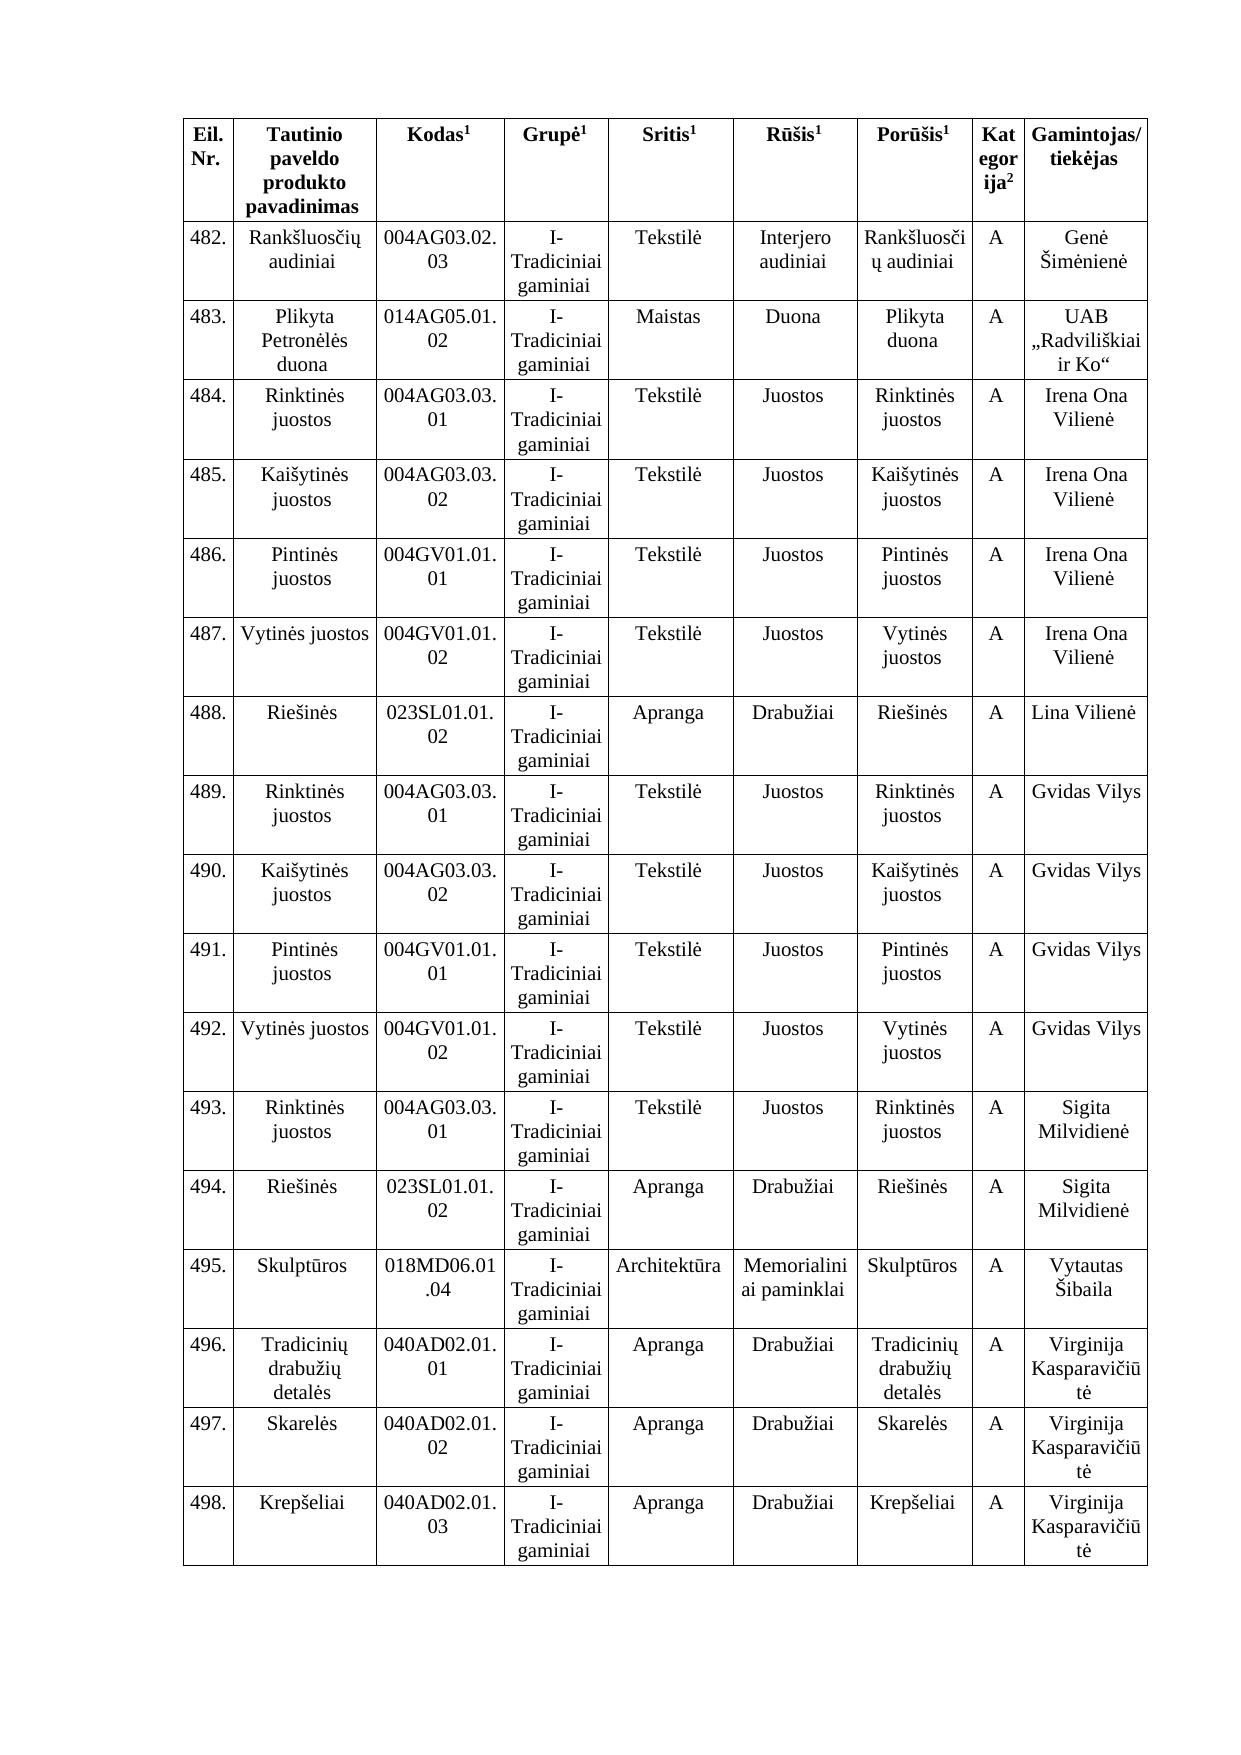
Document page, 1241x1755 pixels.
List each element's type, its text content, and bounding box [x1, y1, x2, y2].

table_cell 004GV01.01.01 [377, 934, 504, 1012]
table_cell Sigita Milvidienė [1025, 1092, 1147, 1170]
table_cell Drabužiai [734, 1329, 857, 1407]
table_cell Sigita Milvidienė [1025, 1171, 1147, 1249]
table_cell Tradicinių drabužių detalės [858, 1329, 972, 1407]
table_cell A [973, 776, 1024, 854]
table_cell I-Tradiciniai gaminiai [505, 539, 608, 617]
table_cell Irena Ona Vilienė [1025, 380, 1147, 458]
table_cell Juostos [734, 776, 857, 854]
table_cell A [973, 222, 1024, 300]
table_cell Juostos [734, 618, 857, 696]
table_cell Vytinės juostos [858, 1013, 972, 1091]
table_cell Vytinės juostos [858, 618, 972, 696]
table_cell 489. [184, 776, 233, 854]
table_header Porūšis1 [858, 119, 972, 221]
table_cell Apranga [609, 1329, 733, 1407]
table_cell I-Tradiciniai gaminiai [505, 1487, 608, 1565]
table_cell 497. [184, 1408, 233, 1486]
table_cell Duona [734, 301, 857, 379]
table_cell Vytinės juostos [234, 1013, 376, 1091]
table_cell Riešinės [858, 697, 972, 775]
table_cell Gvidas Vilys [1025, 934, 1147, 1012]
table_cell 490. [184, 855, 233, 933]
table_cell Juostos [734, 539, 857, 617]
table_cell 004AG03.03.01 [377, 776, 504, 854]
table_header Grupė1 [505, 119, 608, 221]
table_cell Apranga [609, 697, 733, 775]
table_cell Pintinės juostos [858, 934, 972, 1012]
table_cell 023SL01.01.02 [377, 1171, 504, 1249]
table_cell 492. [184, 1013, 233, 1091]
table_cell 023SL01.01.02 [377, 697, 504, 775]
table_cell Rinktinės juostos [234, 380, 376, 458]
table_cell Riešinės [234, 1171, 376, 1249]
table_cell UAB „Radviliškiai ir Ko“ [1025, 301, 1147, 379]
table_cell A [973, 460, 1024, 537]
table_cell Juostos [734, 380, 857, 458]
table_cell Kaišytinės juostos [858, 460, 972, 537]
table_cell Skulptūros [858, 1250, 972, 1328]
table_cell 004AG03.03.01 [377, 1092, 504, 1170]
table_cell A [973, 1329, 1024, 1407]
table_cell I-Tradiciniai gaminiai [505, 1092, 608, 1170]
table_cell Apranga [609, 1171, 733, 1249]
table_cell Virginija Kasparavičiūtė [1025, 1329, 1147, 1407]
table_header Kodas1 [377, 119, 504, 221]
table_cell Skarelės [858, 1408, 972, 1486]
table_cell Tekstilė [609, 460, 733, 537]
table_cell Tekstilė [609, 618, 733, 696]
table_cell Krepšeliai [234, 1487, 376, 1565]
table_cell A [973, 1013, 1024, 1091]
table_cell Juostos [734, 855, 857, 933]
table_cell Skulptūros [234, 1250, 376, 1328]
table_cell Pintinės juostos [234, 539, 376, 617]
table_cell I-Tradiciniai gaminiai [505, 934, 608, 1012]
table_cell Vytautas Šibaila [1025, 1250, 1147, 1328]
table_cell Rinktinės juostos [858, 776, 972, 854]
table_cell 491. [184, 934, 233, 1012]
table_cell Gvidas Vilys [1025, 1013, 1147, 1091]
table_cell Vytinės juostos [234, 618, 376, 696]
table_cell I-Tradiciniai gaminiai [505, 222, 608, 300]
table_cell Rinktinės juostos [234, 776, 376, 854]
table_cell Rinktinės juostos [858, 380, 972, 458]
table_cell 496. [184, 1329, 233, 1407]
table_cell 498. [184, 1487, 233, 1565]
table_cell A [973, 1171, 1024, 1249]
table_cell Riešinės [234, 697, 376, 775]
table_cell Plikyta Petronėlės duona [234, 301, 376, 379]
table_header Kategorija2 [973, 119, 1024, 221]
table_cell 483. [184, 301, 233, 379]
table_cell 486. [184, 539, 233, 617]
table_cell A [973, 539, 1024, 617]
table_cell 004AG03.02.03 [377, 222, 504, 300]
table_cell I-Tradiciniai gaminiai [505, 776, 608, 854]
table_cell Tekstilė [609, 776, 733, 854]
table_cell Tekstilė [609, 380, 733, 458]
table_cell A [973, 1408, 1024, 1486]
table_cell A [973, 618, 1024, 696]
table_cell 018MD06.01.04 [377, 1250, 504, 1328]
table_cell Krepšeliai [858, 1487, 972, 1565]
table_cell Tekstilė [609, 1013, 733, 1091]
table_cell Juostos [734, 1013, 857, 1091]
table_cell Irena Ona Vilienė [1025, 539, 1147, 617]
table_cell I-Tradiciniai gaminiai [505, 1329, 608, 1407]
table_header Rūšis1 [734, 119, 857, 221]
table_cell Juostos [734, 1092, 857, 1170]
table_cell I-Tradiciniai gaminiai [505, 460, 608, 537]
table_cell 484. [184, 380, 233, 458]
table_cell Maistas [609, 301, 733, 379]
table_cell Tekstilė [609, 539, 733, 617]
table_cell Gvidas Vilys [1025, 776, 1147, 854]
table_cell 004AG03.03.01 [377, 380, 504, 458]
table_cell I-Tradiciniai gaminiai [505, 618, 608, 696]
table_cell A [973, 855, 1024, 933]
table_cell Drabužiai [734, 1487, 857, 1565]
table_cell I-Tradiciniai gaminiai [505, 855, 608, 933]
table_cell A [973, 1250, 1024, 1328]
table_cell Juostos [734, 460, 857, 537]
table_cell Kaišytinės juostos [234, 855, 376, 933]
table_cell A [973, 301, 1024, 379]
table_cell A [973, 934, 1024, 1012]
table_cell 040AD02.01.03 [377, 1487, 504, 1565]
table_cell Pintinės juostos [234, 934, 376, 1012]
table_cell Lina Vilienė [1025, 697, 1147, 775]
table_cell Kaišytinės juostos [234, 460, 376, 537]
table_cell 494. [184, 1171, 233, 1249]
table_cell Rankšluosčių audiniai [858, 222, 972, 300]
table_cell 014AG05.01.02 [377, 301, 504, 379]
table_cell Riešinės [858, 1171, 972, 1249]
table_cell A [973, 1092, 1024, 1170]
table_cell 004GV01.01.01 [377, 539, 504, 617]
table_cell Tekstilė [609, 222, 733, 300]
table_cell Gvidas Vilys [1025, 855, 1147, 933]
table_cell Drabužiai [734, 1171, 857, 1249]
table_cell 495. [184, 1250, 233, 1328]
table_cell Virginija Kasparavičiūtė [1025, 1408, 1147, 1486]
table_cell I-Tradiciniai gaminiai [505, 1250, 608, 1328]
table_cell 040AD02.01.02 [377, 1408, 504, 1486]
table_cell I-Tradiciniai gaminiai [505, 301, 608, 379]
table_cell Interjero audiniai [734, 222, 857, 300]
table_cell Tekstilė [609, 855, 733, 933]
table_cell A [973, 380, 1024, 458]
table_cell Rinktinės juostos [234, 1092, 376, 1170]
table_cell 004GV01.01.02 [377, 618, 504, 696]
table_cell Tekstilė [609, 1092, 733, 1170]
table_cell Virginija Kasparavičiūtė [1025, 1487, 1147, 1565]
table_cell Plikyta duona [858, 301, 972, 379]
table_cell Rinktinės juostos [858, 1092, 972, 1170]
table_cell 485. [184, 460, 233, 537]
table_cell Memorialiniai paminklai [734, 1250, 857, 1328]
table_header Eil. Nr. [184, 119, 233, 221]
table_cell I-Tradiciniai gaminiai [505, 1171, 608, 1249]
table_cell A [973, 697, 1024, 775]
table_cell A [973, 1487, 1024, 1565]
table_cell Irena Ona Vilienė [1025, 460, 1147, 537]
table_cell Kaišytinės juostos [858, 855, 972, 933]
table_header Sritis1 [609, 119, 733, 221]
table_cell I-Tradiciniai gaminiai [505, 697, 608, 775]
table_cell 482. [184, 222, 233, 300]
table_cell Genė Šimėnienė [1025, 222, 1147, 300]
table_header Tautinio paveldo produkto pavadinimas [234, 119, 376, 221]
table_cell 487. [184, 618, 233, 696]
table_cell 493. [184, 1092, 233, 1170]
table_cell 488. [184, 697, 233, 775]
table_cell Architektūra [609, 1250, 733, 1328]
table_cell Drabužiai [734, 1408, 857, 1486]
table_cell Rankšluosčių audiniai [234, 222, 376, 300]
table_cell 004AG03.03.02 [377, 460, 504, 537]
table_cell I-Tradiciniai gaminiai [505, 380, 608, 458]
table_cell Tradicinių drabužių detalės [234, 1329, 376, 1407]
table_cell Irena Ona Vilienė [1025, 618, 1147, 696]
table_cell Juostos [734, 934, 857, 1012]
table_cell Tekstilė [609, 934, 733, 1012]
table_cell I-Tradiciniai gaminiai [505, 1013, 608, 1091]
table_cell 004GV01.01.02 [377, 1013, 504, 1091]
table_cell Apranga [609, 1487, 733, 1565]
table_header Gamintojas/ tiekėjas [1025, 119, 1147, 221]
table_cell Skarelės [234, 1408, 376, 1486]
table_cell 004AG03.03.02 [377, 855, 504, 933]
table_cell I-Tradiciniai gaminiai [505, 1408, 608, 1486]
table_cell Pintinės juostos [858, 539, 972, 617]
table_cell Drabužiai [734, 697, 857, 775]
table_cell 040AD02.01.01 [377, 1329, 504, 1407]
table_cell Apranga [609, 1408, 733, 1486]
